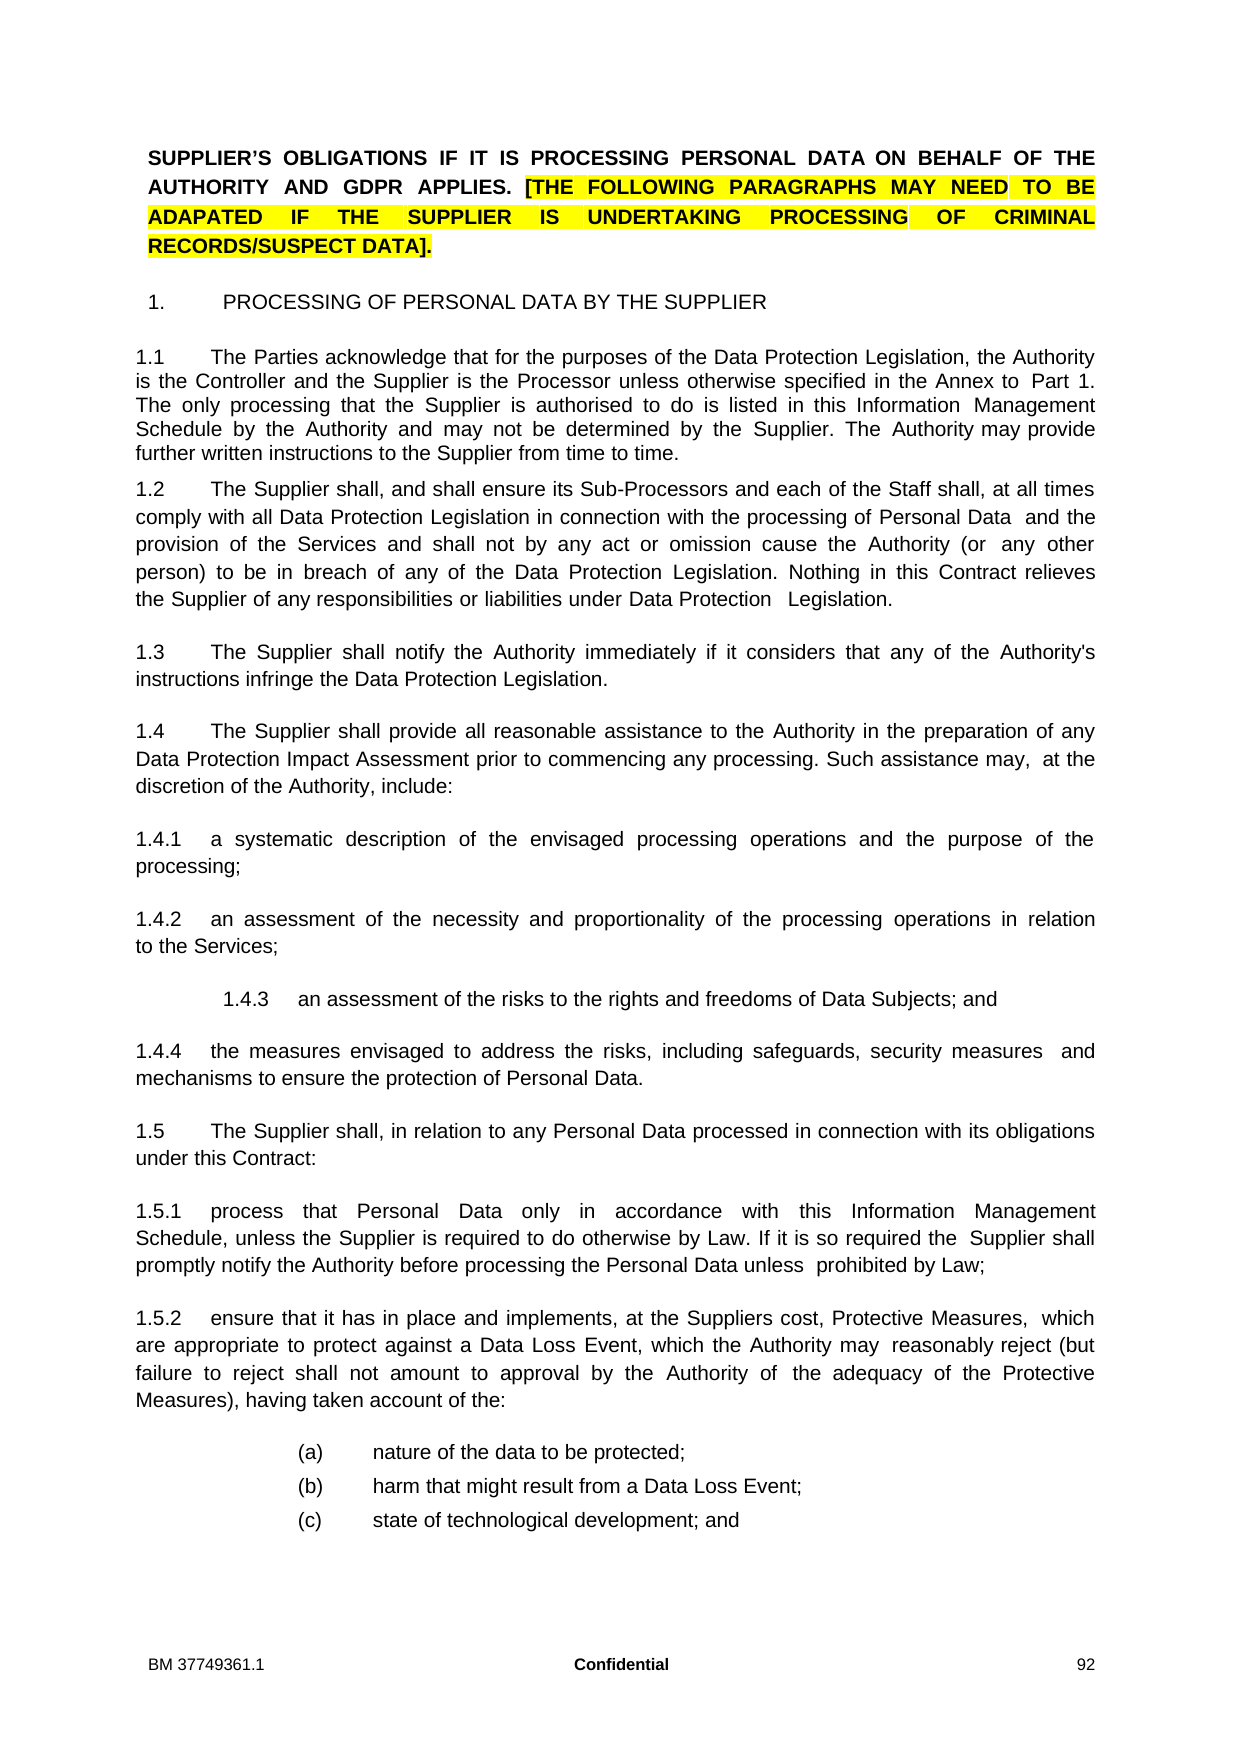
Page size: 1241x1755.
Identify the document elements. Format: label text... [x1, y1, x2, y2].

subtitle SUPPLIER’S OBLIGATIONS IF IT IS PROCESSING PERSONAL DATA ON BEHALF OF THE AUTHORITY AND GDPR APPLIES. [THE FOLLOWING PARAGRAPHS MAY NEED TO BE ADAPATED IF THE SUPPLIER IS UNDERTAKING PROCESSING OF CRIMINAL RECORDS/SUSPECT DATA]. [148, 145, 1096, 258]
list harm that might result from a Data Loss Event; [298, 1474, 1107, 1498]
list state of technological development; and [298, 1508, 1107, 1532]
list the measures envisaged to address the risks, including safeguards, security measures and mechanisms to ensure the protection of Personal Data. [135, 1039, 1096, 1090]
list The Supplier shall notify the Authority immediately if it considers that any of the Authority's instructions infringe the Data Protection Legislation. [135, 640, 1095, 691]
list The Supplier shall, in relation to any Personal Data processed in connection with its obligations under this Contract: [135, 1119, 1096, 1170]
list PROCESSING OF PERSONAL DATA BY THE SUPPLIER [148, 289, 1107, 313]
list an assessment of the risks to the rights and freedoms of Data Subjects; and [223, 986, 1107, 1010]
list The Supplier shall, and shall ensure its Sub-Processors and each of the Staff shall, at all times comply with all Data Protection Legislation in connection with the processing of Personal Data and the provision of the Services and shall not by any act or omission cause the Authority (or any other person) to be in breach of any of the Data Protection Legislation. Nothing in this Contract relieves the Supplier of any responsibilities or liabilities under Data Protection Legislation. [135, 477, 1096, 611]
list ensure that it has in place and implements, at the Suppliers cost, Protective Measures, which are appropriate to protect against a Data Loss Event, which the Authority may reasonably reject (but failure to reject shall not amount to approval by the Authority of the adequacy of the Protective Measures), having taken account of the: [135, 1306, 1096, 1412]
list The Supplier shall provide all reasonable assistance to the Authority in the preparation of any Data Protection Impact Assessment prior to commencing any processing. Such assistance may, at the discretion of the Authority, include: [135, 719, 1096, 798]
list an assessment of the necessity and proportionality of the processing operations in relation to the Services; [135, 907, 1096, 958]
list a systematic description of the envisaged processing operations and the purpose of the processing; [135, 827, 1095, 878]
list The Parties acknowledge that for the purposes of the Data Protection Legislation, the Authority is the Controller and the Supplier is the Processor unless otherwise specified in the Annex to Part 1. The only processing that the Supplier is authorised to do is listed in this Information Management Schedule by the Authority and may not be determined by the Supplier. The Authority may provide further written instructions to the Supplier from time to time. [135, 344, 1096, 464]
list nature of the data to be protected; [298, 1440, 1107, 1464]
list process that Personal Data only in accordance with this Information Management Schedule, unless the Supplier is required to do otherwise by Law. If it is so required the Supplier shall promptly notify the Authority before processing the Personal Data unless prohibited by Law; [135, 1198, 1096, 1277]
